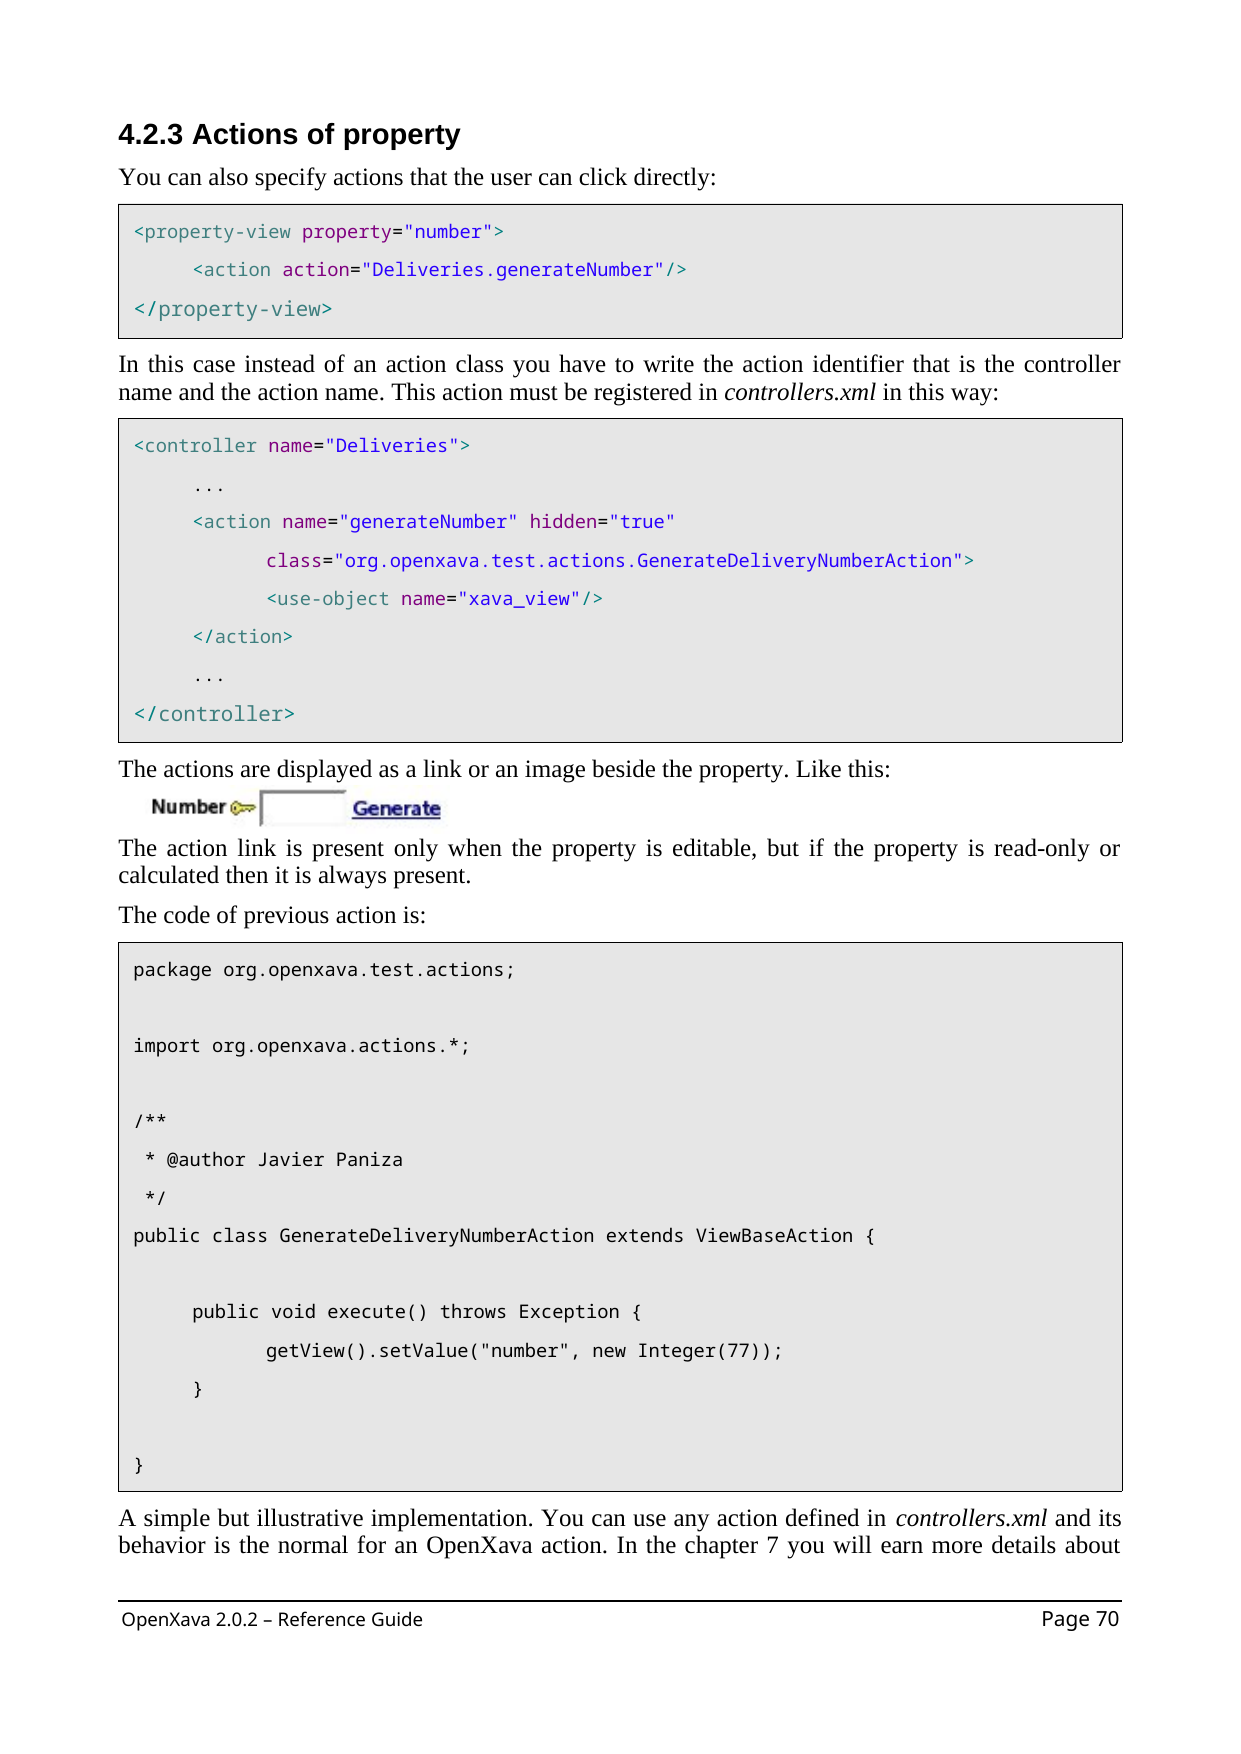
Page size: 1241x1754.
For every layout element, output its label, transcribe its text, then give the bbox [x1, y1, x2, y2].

text class="org.openxava.test.actions.GenerateDeliveryNumberAction"> [119, 532, 1122, 570]
text } [119, 1360, 1122, 1398]
text <action action="Deliveries.generateNumber"/> [119, 242, 1122, 279]
text You can also specify actions that the user can click directly: [118, 163, 1122, 191]
text /** [119, 1094, 1122, 1132]
text ... [119, 646, 1122, 684]
text </action> [119, 608, 1122, 646]
text The action link is present only when the property is editable, but if the property is read-only or calculated then it is always present. [118, 795, 1122, 889]
text In this case instead of an action class you have to write the action identifier that is the controller name and the action name. This action must be registered in controllers.xml in this way: [118, 350, 1122, 406]
text <use-object name="xava_view"/> [119, 570, 1122, 608]
text public void execute() throws Exception { [119, 1284, 1122, 1322]
text ... [119, 456, 1122, 494]
text * @author Javier Paniza [119, 1132, 1122, 1170]
subtitle Actions of property [118, 118, 1122, 151]
text </controller> [119, 684, 1122, 742]
text The code of previous action is: [118, 902, 1122, 929]
text import org.openxava.actions.*; [119, 1018, 1122, 1056]
text </property-view> [119, 279, 1122, 338]
picture [144, 785, 450, 834]
text package org.openxava.test.actions; [119, 943, 1122, 980]
text <property-view property="number"> [119, 205, 1122, 242]
text A simple but illustrative implementation. You can use any action defined in controllers.xml and its behavior is the normal for an OpenXava action. In the chapter 7 you will earn more details about [118, 1504, 1122, 1559]
text The actions are displayed as a link or an image beside the property. Like this: [118, 755, 1122, 782]
text */ [119, 1170, 1122, 1208]
text <action name="generateNumber" hidden="true" [119, 494, 1122, 532]
text public class GenerateDeliveryNumberAction extends ViewBaseAction { [119, 1208, 1122, 1246]
text getView().setValue("number", new Integer(77)); [119, 1322, 1122, 1360]
text <controller name="Deliveries"> [119, 419, 1122, 456]
text } [119, 1436, 1122, 1491]
